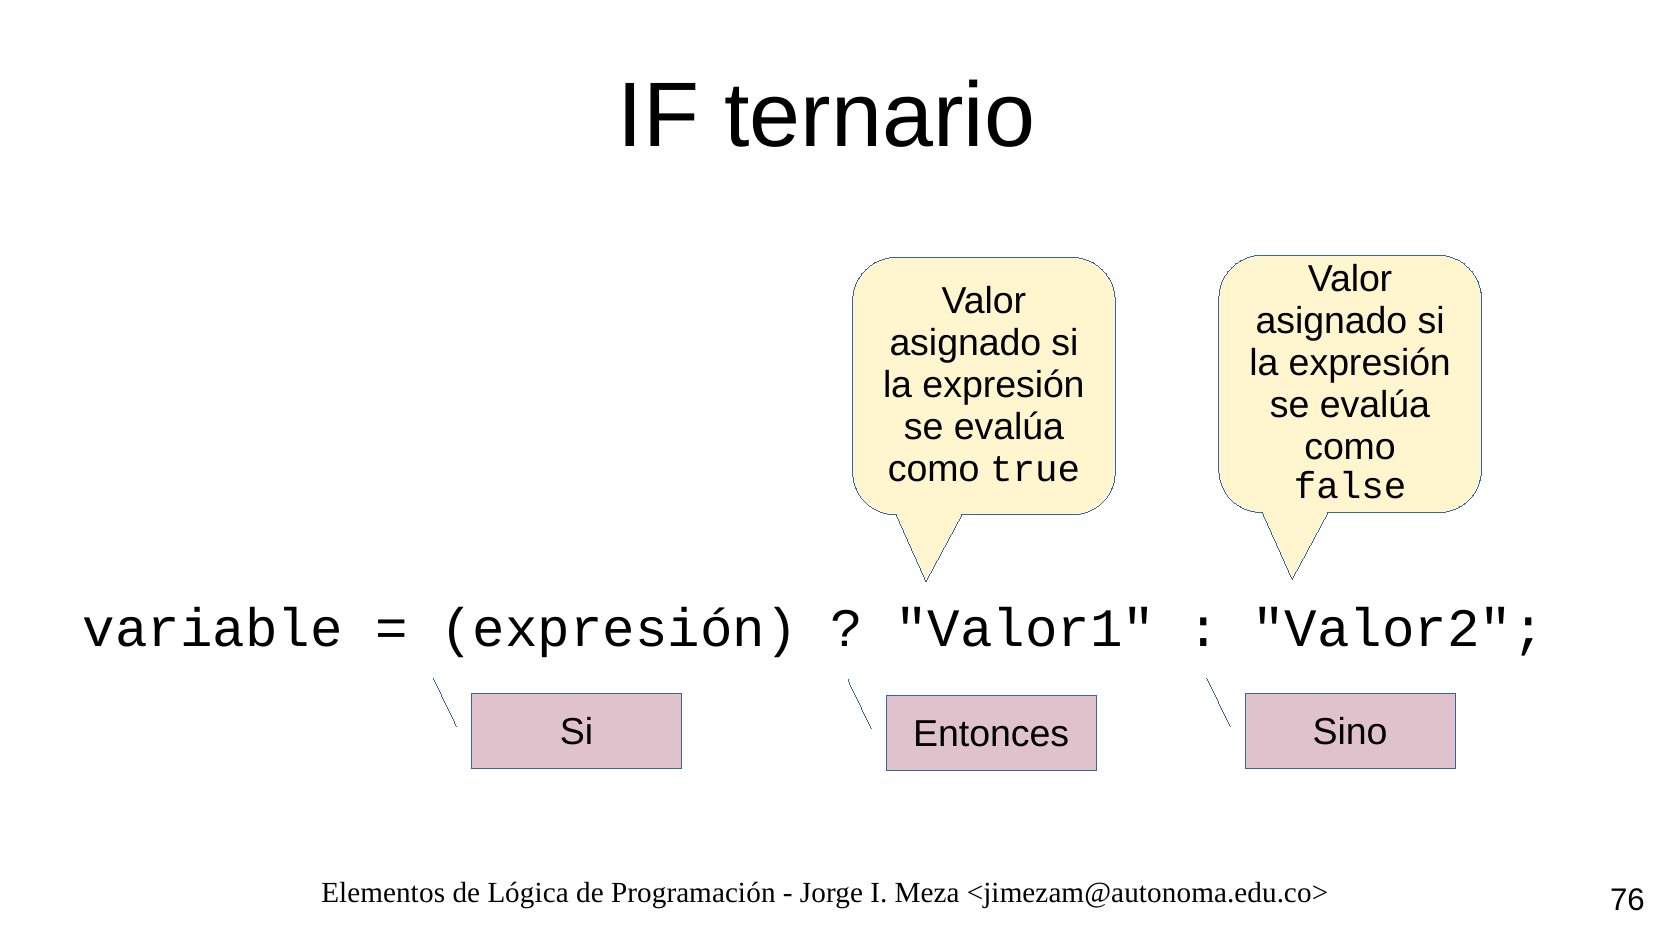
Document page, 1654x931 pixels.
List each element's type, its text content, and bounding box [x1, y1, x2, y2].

text_box Entonces [886, 696, 1096, 771]
text_box Valor asignado si la expresión se evalúa como false [1218, 255, 1482, 580]
text_box Sino [1245, 694, 1455, 769]
list variable = (expresión) ? "Valor1" : "Valor2"; [82, 601, 1571, 728]
title IF ternario [82, 37, 1571, 193]
text_box Si [471, 694, 682, 769]
text_box Valor asignado si la expresión se evalúa como true [852, 257, 1116, 582]
